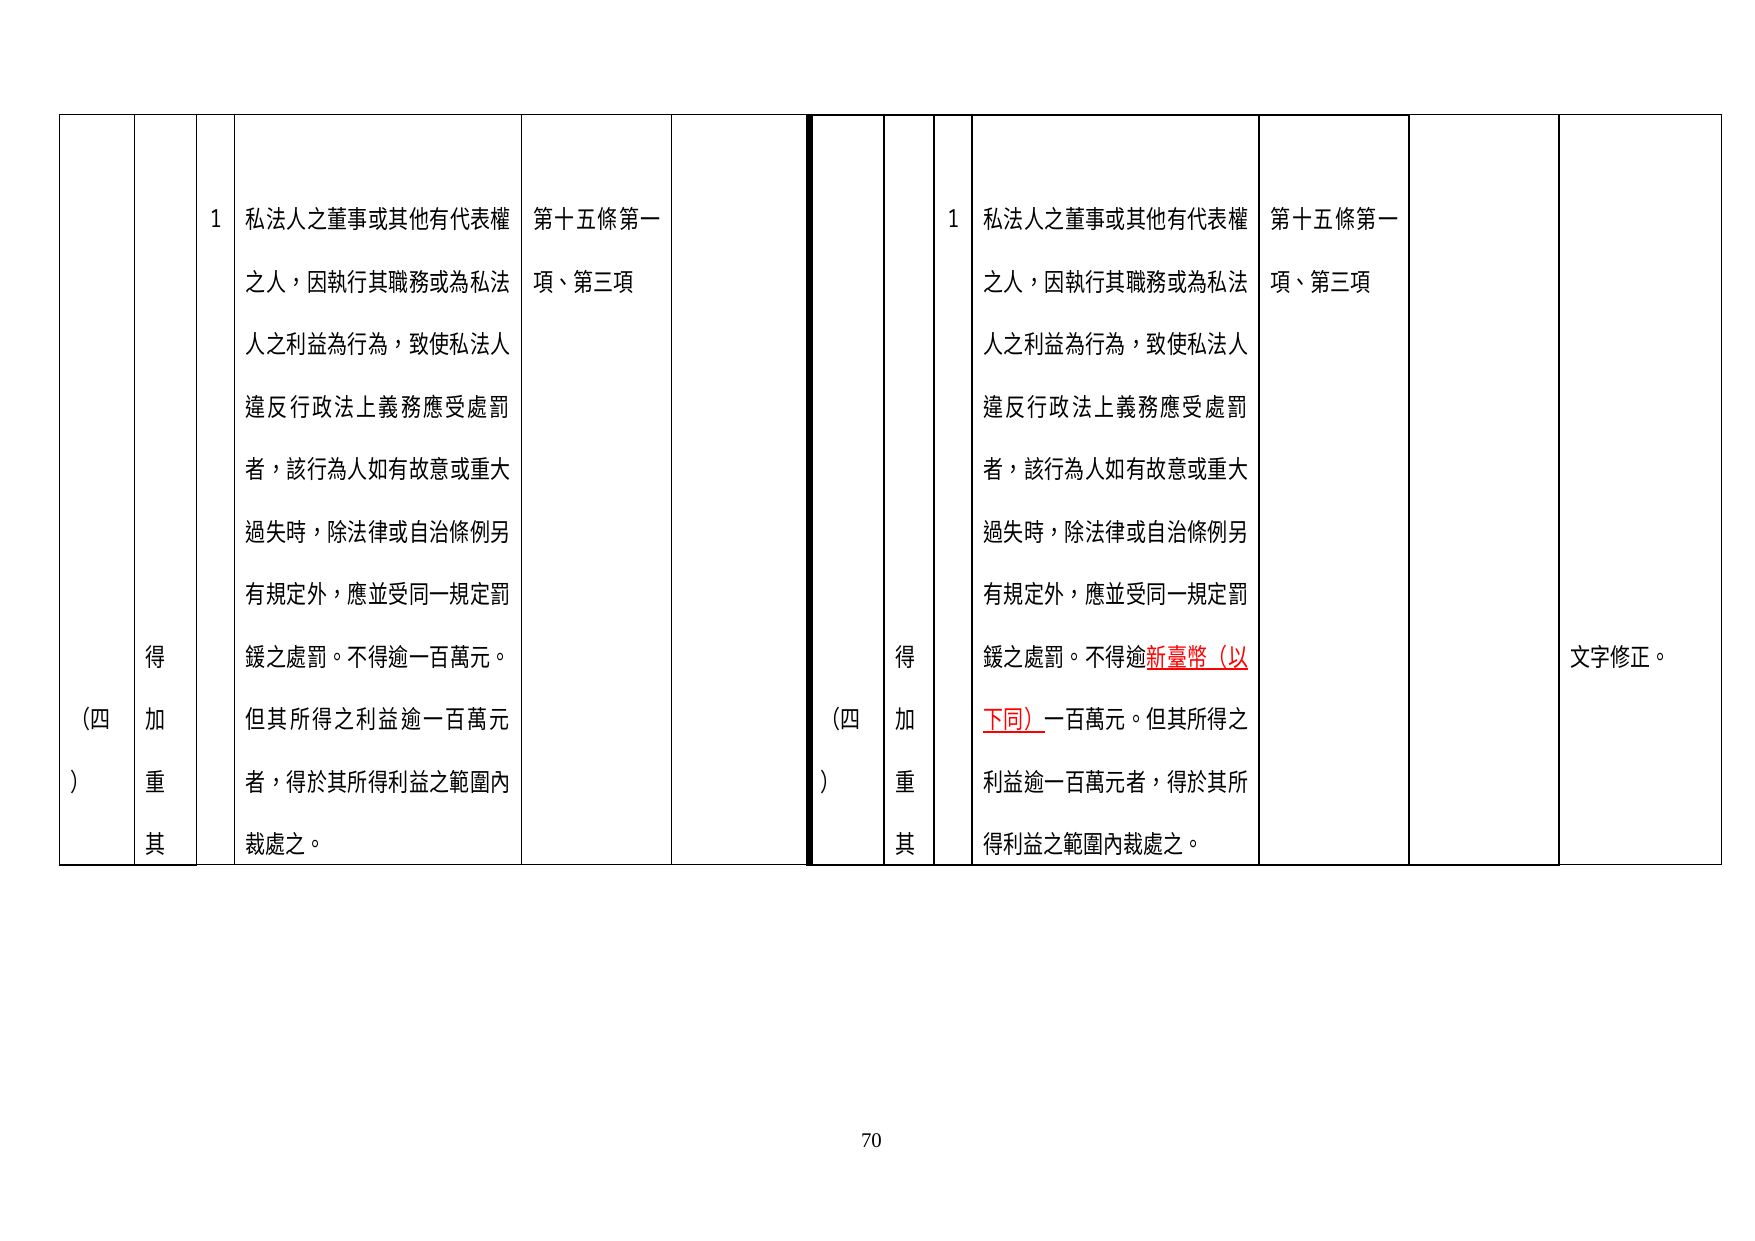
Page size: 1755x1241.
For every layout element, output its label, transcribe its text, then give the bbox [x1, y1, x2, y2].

table_cell 第十五條第一項、第三項 [522, 115, 671, 864]
table_cell 第十五條第一項、第三項 [1260, 116, 1408, 864]
table_cell 得 加 重 其 [885, 116, 933, 864]
table_cell （四） [813, 116, 883, 864]
table_cell 1 [197, 115, 234, 864]
table_cell 1 [935, 116, 971, 864]
table_cell [672, 115, 806, 864]
table_cell 文字修正。 [1560, 115, 1721, 864]
table_cell （四） [60, 115, 134, 864]
table_cell [1410, 115, 1558, 864]
table_cell 得 加 重 其 [135, 115, 196, 864]
table_cell 私法人之董事或其他有代表權之人，因執行其職務或為私法人之利益為行為，致使私法人違反行政法上義務應受處罰者，該行為人如有故意或重大過失時，除法律或自治條例另有規定外，應並受同一規定罰鍰之處罰。不得逾一百萬元。但其所得之利益逾一百萬元者，得於其所得利益之範圍內裁處之。 [235, 115, 521, 864]
table_cell 私法人之董事或其他有代表權之人，因執行其職務或為私法人之利益為行為，致使私法人違反行政法上義務應受處罰者，該行為人如有故意或重大過失時，除法律或自治條例另有規定外，應並受同一規定罰鍰之處罰。不得逾新臺幣（以下同）一百萬元。但其所得之利益逾一百萬元者，得於其所得利益之範圍內裁處之。 [973, 116, 1258, 864]
